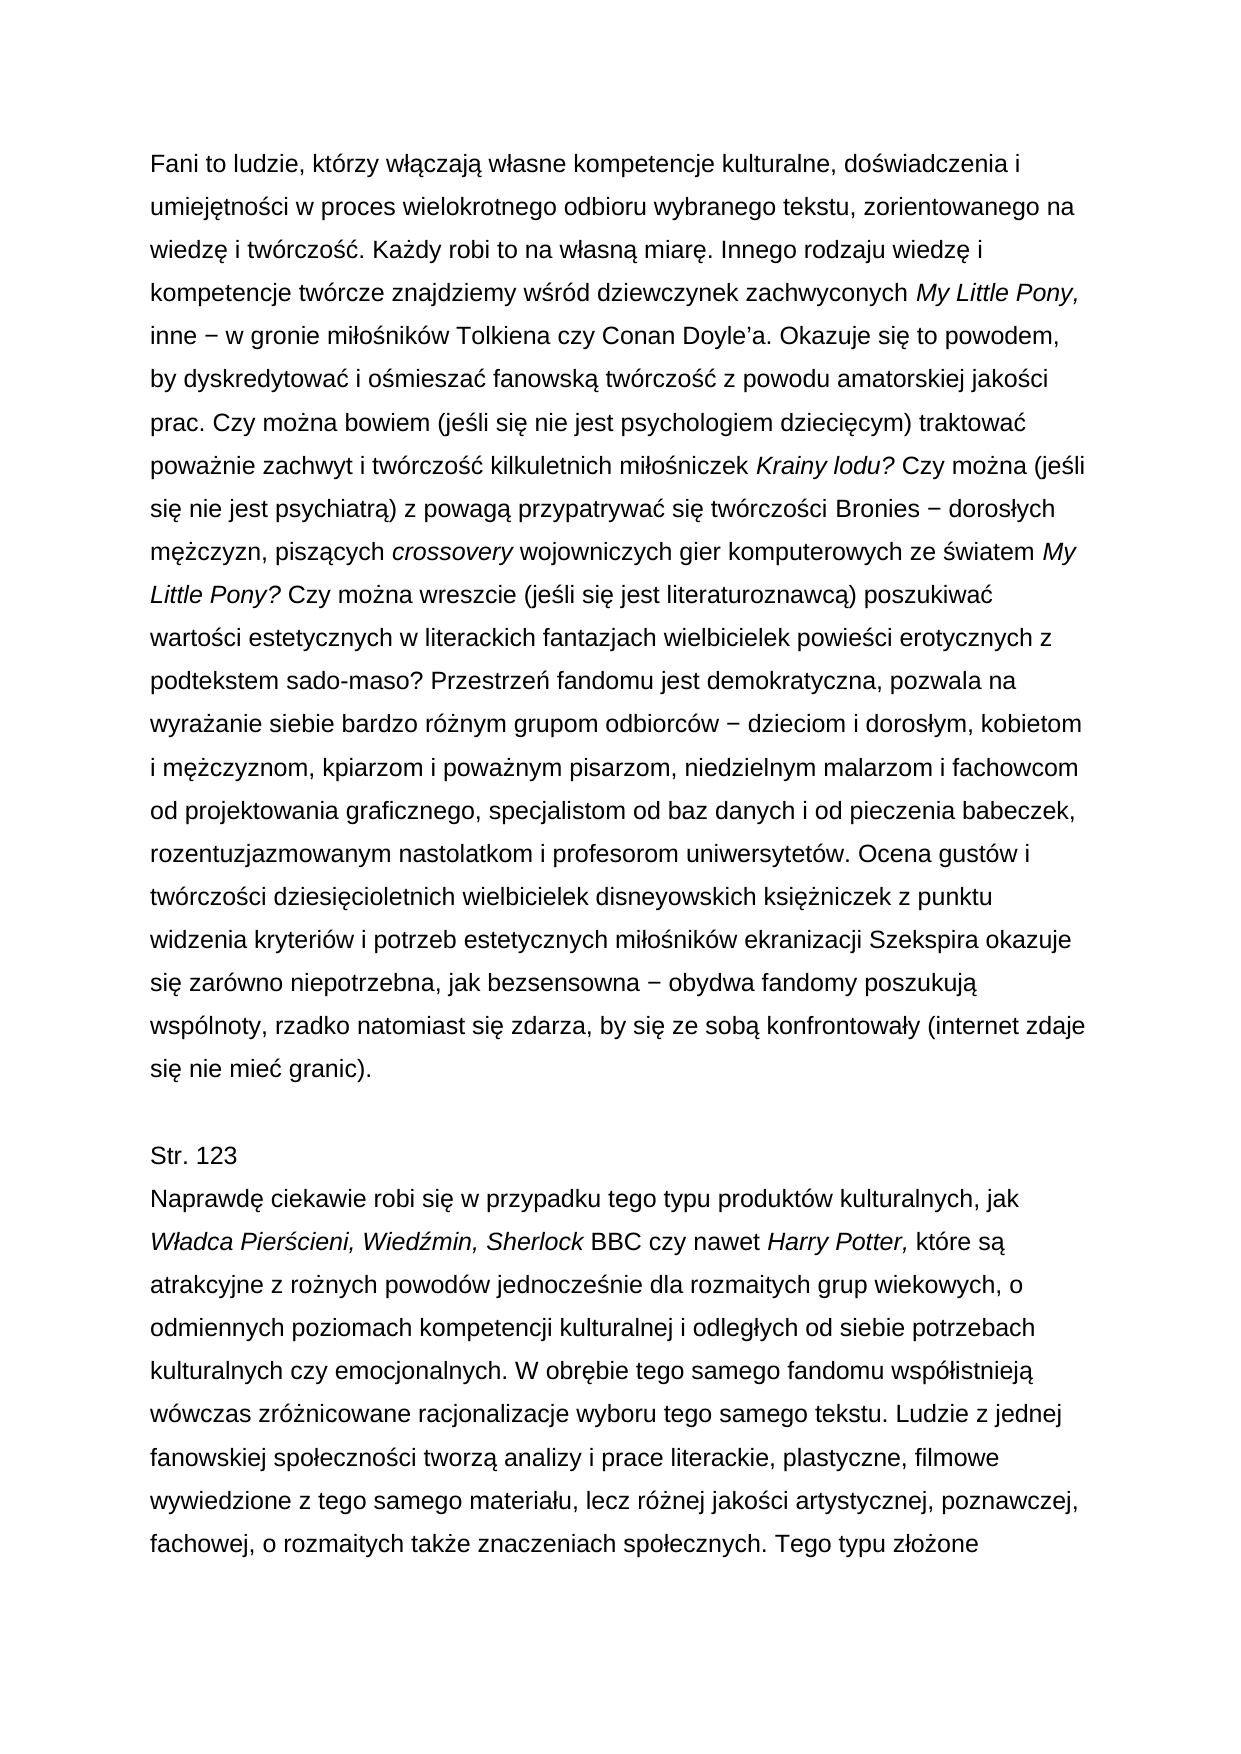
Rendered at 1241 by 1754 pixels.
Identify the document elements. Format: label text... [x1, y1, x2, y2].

text Naprawdę ciekawie robi się w przypadku tego typu produktów kulturalnych, jak Władca Pierścieni, Wiedźmin, Sherlock BBC czy nawet Harry Potter, które są atrakcyjne z rożnych powodów jednocześnie dla rozmaitych grup wiekowych, o odmiennych poziomach kompetencji kulturalnej i odległych od siebie potrzebach kulturalnych czy emocjonalnych. W obrębie tego samego fandomu współistnieją wówczas zróżnicowane racjonalizacje wyboru tego samego tekstu. Ludzie z jednej fanowskiej społeczności tworzą analizy i prace literackie, plastyczne, filmowe wywiedzione z tego samego materiału, lecz różnej jakości artystycznej, poznawczej, fachowej, o rozmaitych także znaczeniach społecznych. Tego typu złożone [150, 1184, 1090, 1558]
text Str. 123 [150, 1141, 1090, 1169]
text Fani to ludzie, którzy włączają własne kompetencje kulturalne, doświadczenia i umiejętności w proces wielokrotnego odbioru wybranego tekstu, zorientowanego na wiedzę i twórczość. Każdy robi to na własną miarę. Innego rodzaju wiedzę i kompetencje twórcze znajdziemy wśród dziewczynek zachwyconych My Little Pony, inne − w gronie miłośników Tolkiena czy Conan Doyle’a. Okazuje się to powodem, by dyskredytować i ośmieszać fanowską twórczość z powodu amatorskiej jakości prac. Czy można bowiem (jeśli się nie jest psychologiem dziecięcym) traktować poważnie zachwyt i twórczość kilkuletnich miłośniczek Krainy lodu? Czy można (jeśli się nie jest psychiatrą) z powagą przypatrywać się twórczości Bronies − dorosłych mężczyzn, piszących crossovery wojowniczych gier komputerowych ze światem My Little Pony? Czy można wreszcie (jeśli się jest literaturoznawcą) poszukiwać wartości estetycznych w literackich fantazjach wielbicielek powieści erotycznych z podtekstem sado-maso? Przestrzeń fandomu jest demokratyczna, pozwala na wyrażanie siebie bardzo różnym grupom odbiorców − dzieciom i dorosłym, kobietom i mężczyznom, kpiarzom i poważnym pisarzom, niedzielnym malarzom i fachowcom od projektowania graficznego, specjalistom od baz danych i od pieczenia babeczek, rozentuzjazmowanym nastolatkom i profesorom uniwersytetów. Ocena gustów i twórczości dziesięcioletnich wielbicielek disneyowskich księżniczek z punktu widzenia kryteriów i potrzeb estetycznych miłośników ekranizacji Szekspira okazuje się zarówno niepotrzebna, jak bezsensowna − obydwa fandomy poszukują wspólnoty, rzadko natomiast się zdarza, by się ze sobą konfrontowały (internet zdaje się nie mieć granic). [150, 149, 1090, 1083]
